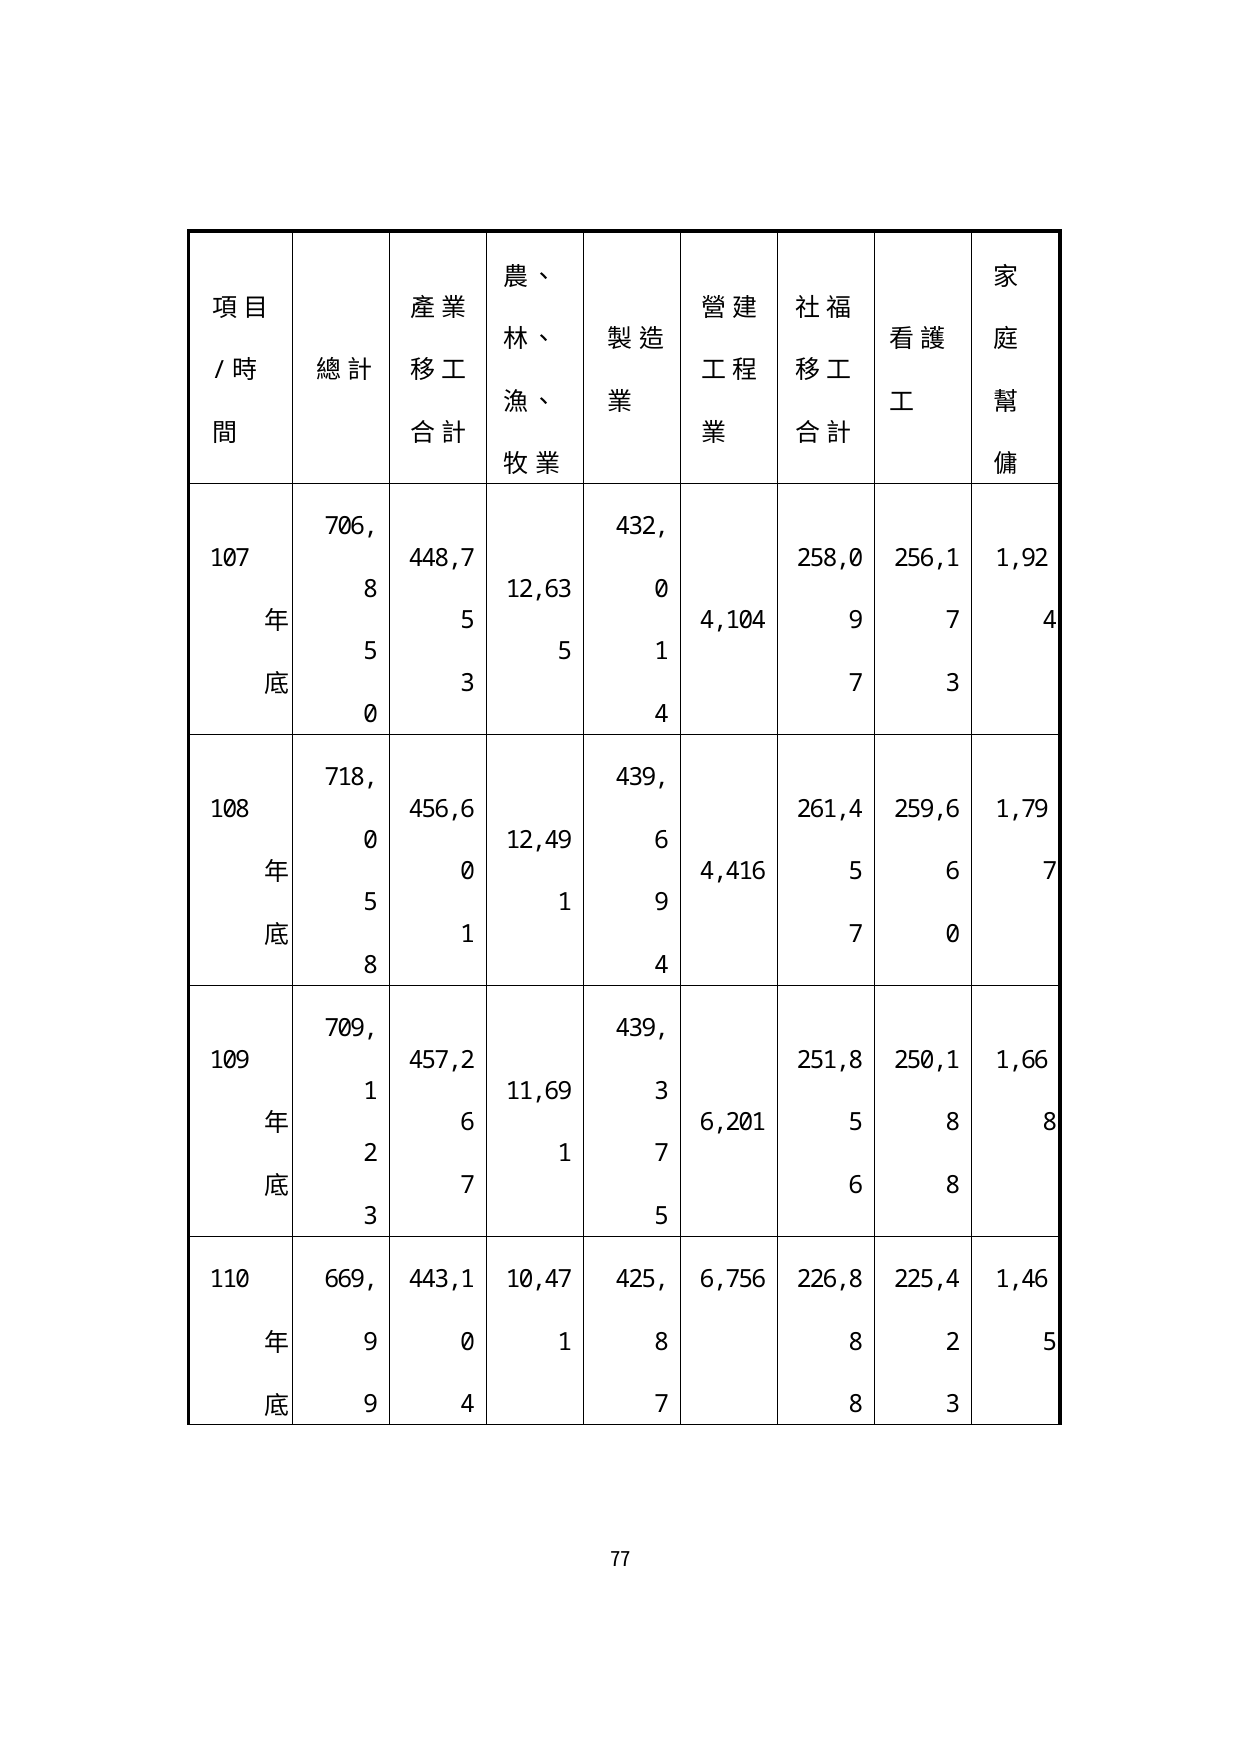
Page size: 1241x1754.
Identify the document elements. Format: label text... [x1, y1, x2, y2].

table_cell 250,188 [875, 986, 971, 1236]
table_cell 109年底 [190, 986, 292, 1236]
table_cell 1,465 [972, 1237, 1058, 1424]
table_cell 4,416 [681, 735, 777, 984]
table_cell 709,123 [293, 986, 389, 1236]
table_cell 448,753 [390, 484, 486, 733]
table_cell 1,668 [972, 986, 1058, 1236]
table_cell 456,601 [390, 735, 486, 984]
table_cell 669,99 [293, 1237, 389, 1424]
table_cell 457,267 [390, 986, 486, 1236]
table_cell 6,756 [681, 1237, 777, 1424]
table_cell 261,457 [778, 735, 874, 984]
table_cell 256,173 [875, 484, 971, 733]
table_header 社福移工合計 [778, 233, 874, 482]
table_cell 12,491 [487, 735, 583, 984]
table_cell 432,014 [584, 484, 680, 733]
table_cell 226,888 [778, 1237, 874, 1424]
table_cell 259,660 [875, 735, 971, 984]
table_cell 225,423 [875, 1237, 971, 1424]
table_cell 6,201 [681, 986, 777, 1236]
table_header 製造業 [584, 233, 680, 482]
table_cell 443,104 [390, 1237, 486, 1424]
table_header 總計 [293, 233, 389, 482]
table_header 營建工程業 [681, 233, 777, 482]
table_header 產業移工合計 [390, 233, 486, 482]
table_cell 1,924 [972, 484, 1058, 733]
table_header 看護工 [875, 233, 971, 482]
table_cell 1,797 [972, 735, 1058, 984]
table_cell 439,694 [584, 735, 680, 984]
table_cell 110年底 [190, 1237, 292, 1424]
table_cell 706,850 [293, 484, 389, 733]
table_cell 425,87 [584, 1237, 680, 1424]
table_cell 11,691 [487, 986, 583, 1236]
table_cell 251,856 [778, 986, 874, 1236]
table_cell 4,104 [681, 484, 777, 733]
table_header 家庭幫傭 [972, 233, 1058, 482]
table_cell 258,097 [778, 484, 874, 733]
table_cell 108年底 [190, 735, 292, 984]
table_header 農、林、漁、牧業 [487, 233, 583, 482]
table_cell 12,635 [487, 484, 583, 733]
table_cell 10,471 [487, 1237, 583, 1424]
table_cell 107年底 [190, 484, 292, 733]
table_cell 718,058 [293, 735, 389, 984]
table_header 項目/時間 [190, 233, 292, 482]
table_cell 439,375 [584, 986, 680, 1236]
